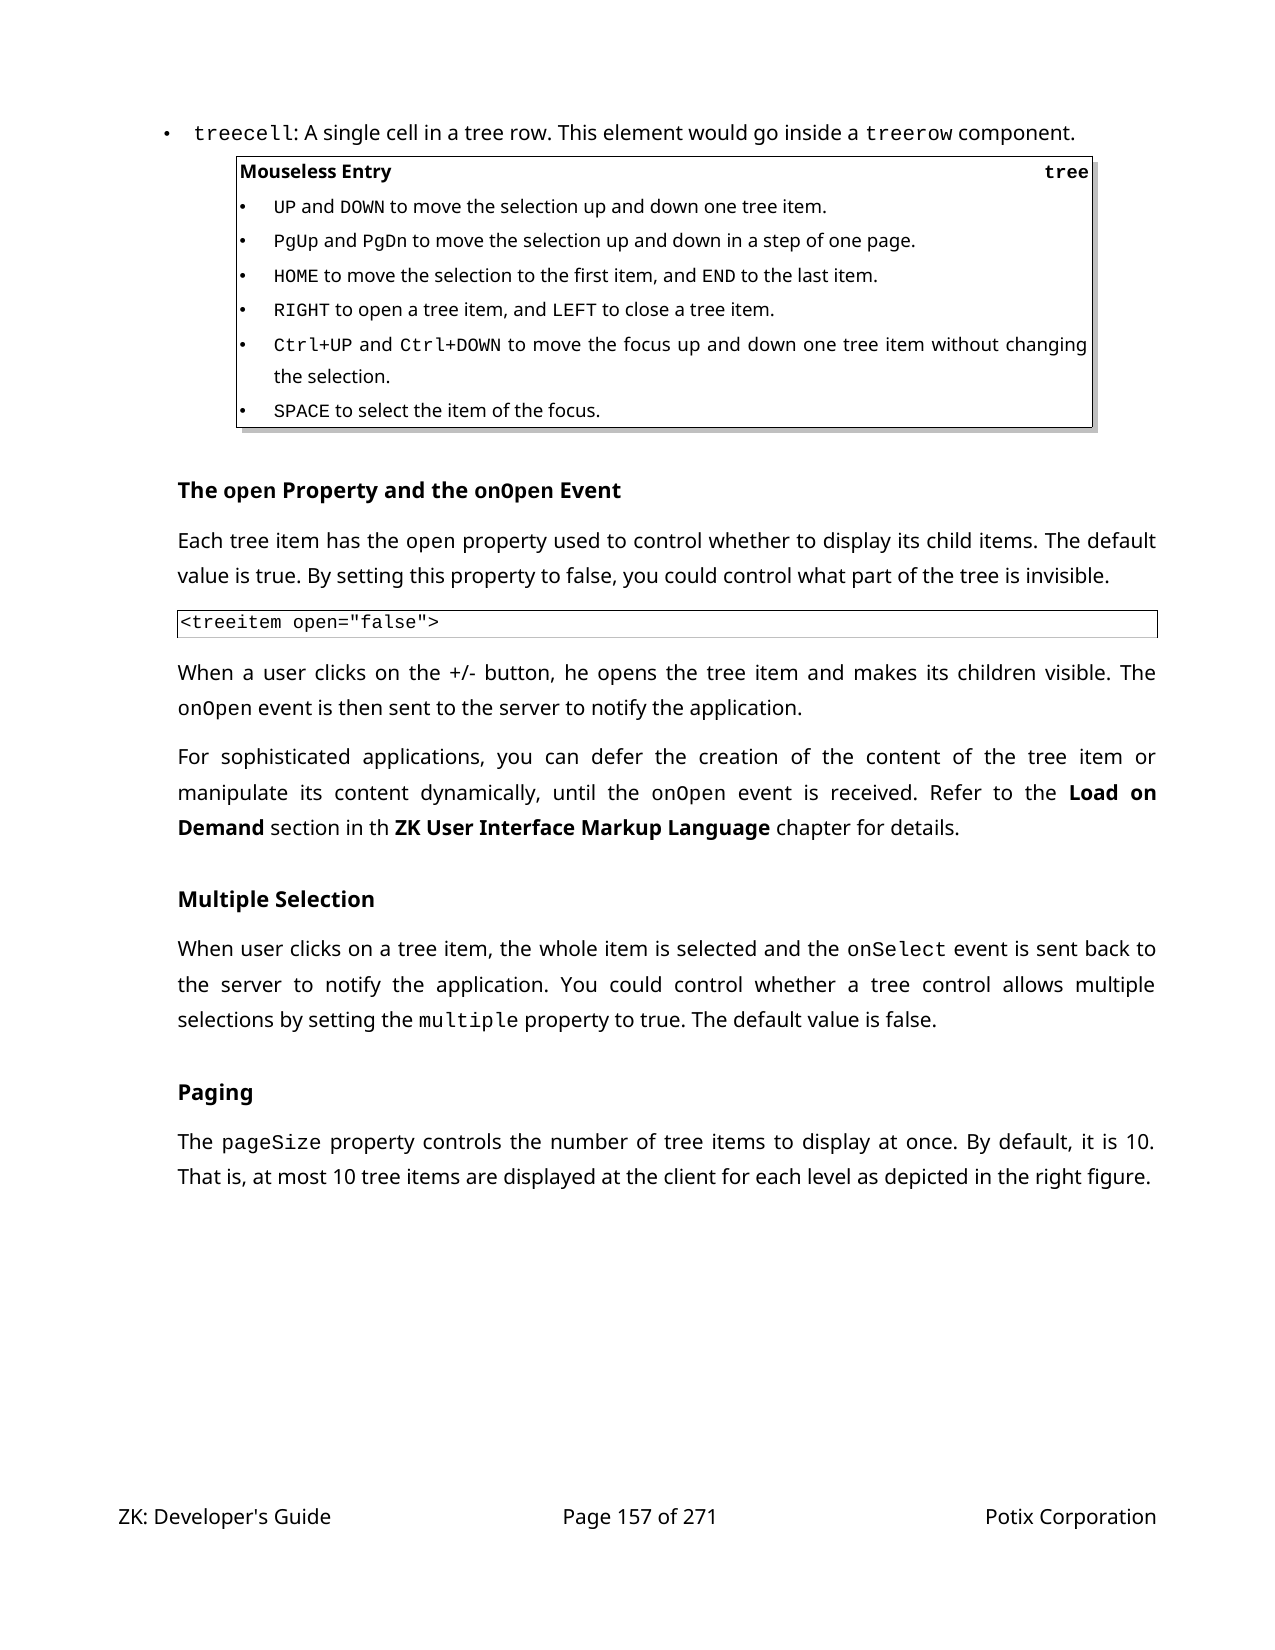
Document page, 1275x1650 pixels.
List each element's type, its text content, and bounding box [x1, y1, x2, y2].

text When a user clicks on the +/- button, he opens the tree item and makes its children visible. The onOpen event is then sent to the server to notify the application. [177, 658, 1157, 722]
subtitle Paging [177, 1076, 1157, 1106]
list Ctrl+UP and Ctrl+DOWN to move the focus up and down one tree item without changing the selection. [237, 328, 1092, 389]
list PgUp and PgDn to move the selection up and down in a step of one page. [237, 225, 1092, 253]
subtitle The open Property and the onOpen Event [177, 475, 1157, 505]
text Each tree item has the open property used to control whether to display its child items. The default value is true. By setting this property to false, you could control what part of the tree is invisible. [177, 526, 1157, 589]
list treecell: A single cell in a tree row. This element would go inside a treerow component. [164, 118, 1157, 147]
text For sophisticated applications, you can defer the creation of the content of the tree item or manipulate its content dynamically, until the onOpen event is received. Refer to the Load on Demand section in th ZK User Interface Markup Language chapter for details. [177, 742, 1157, 841]
list UP and DOWN to move the selection up and down one tree item. [237, 190, 1092, 219]
text When user clicks on a tree item, the whole item is selected and the onSelect event is sent back to the server to notify the application. You could control whether a tree control allows multiple selections by setting the multiple property to true. The default value is false. [177, 934, 1157, 1034]
list HOME to move the selection to the first item, and END to the last item. [237, 259, 1092, 288]
text Mouseless Entry tree [237, 157, 1092, 184]
subtitle Multiple Selection [177, 884, 1157, 914]
list RIGHT to open a tree item, and LEFT to close a tree item. [237, 294, 1092, 323]
list SPACE to select the item of the focus. [237, 395, 1092, 427]
text <treeitem open="false"> [178, 611, 1157, 637]
text The pageSize property controls the number of tree items to display at once. By default, it is 10. That is, at most 10 tree items are displayed at the client for each level as depicted in the right figure. [177, 1127, 1157, 1191]
